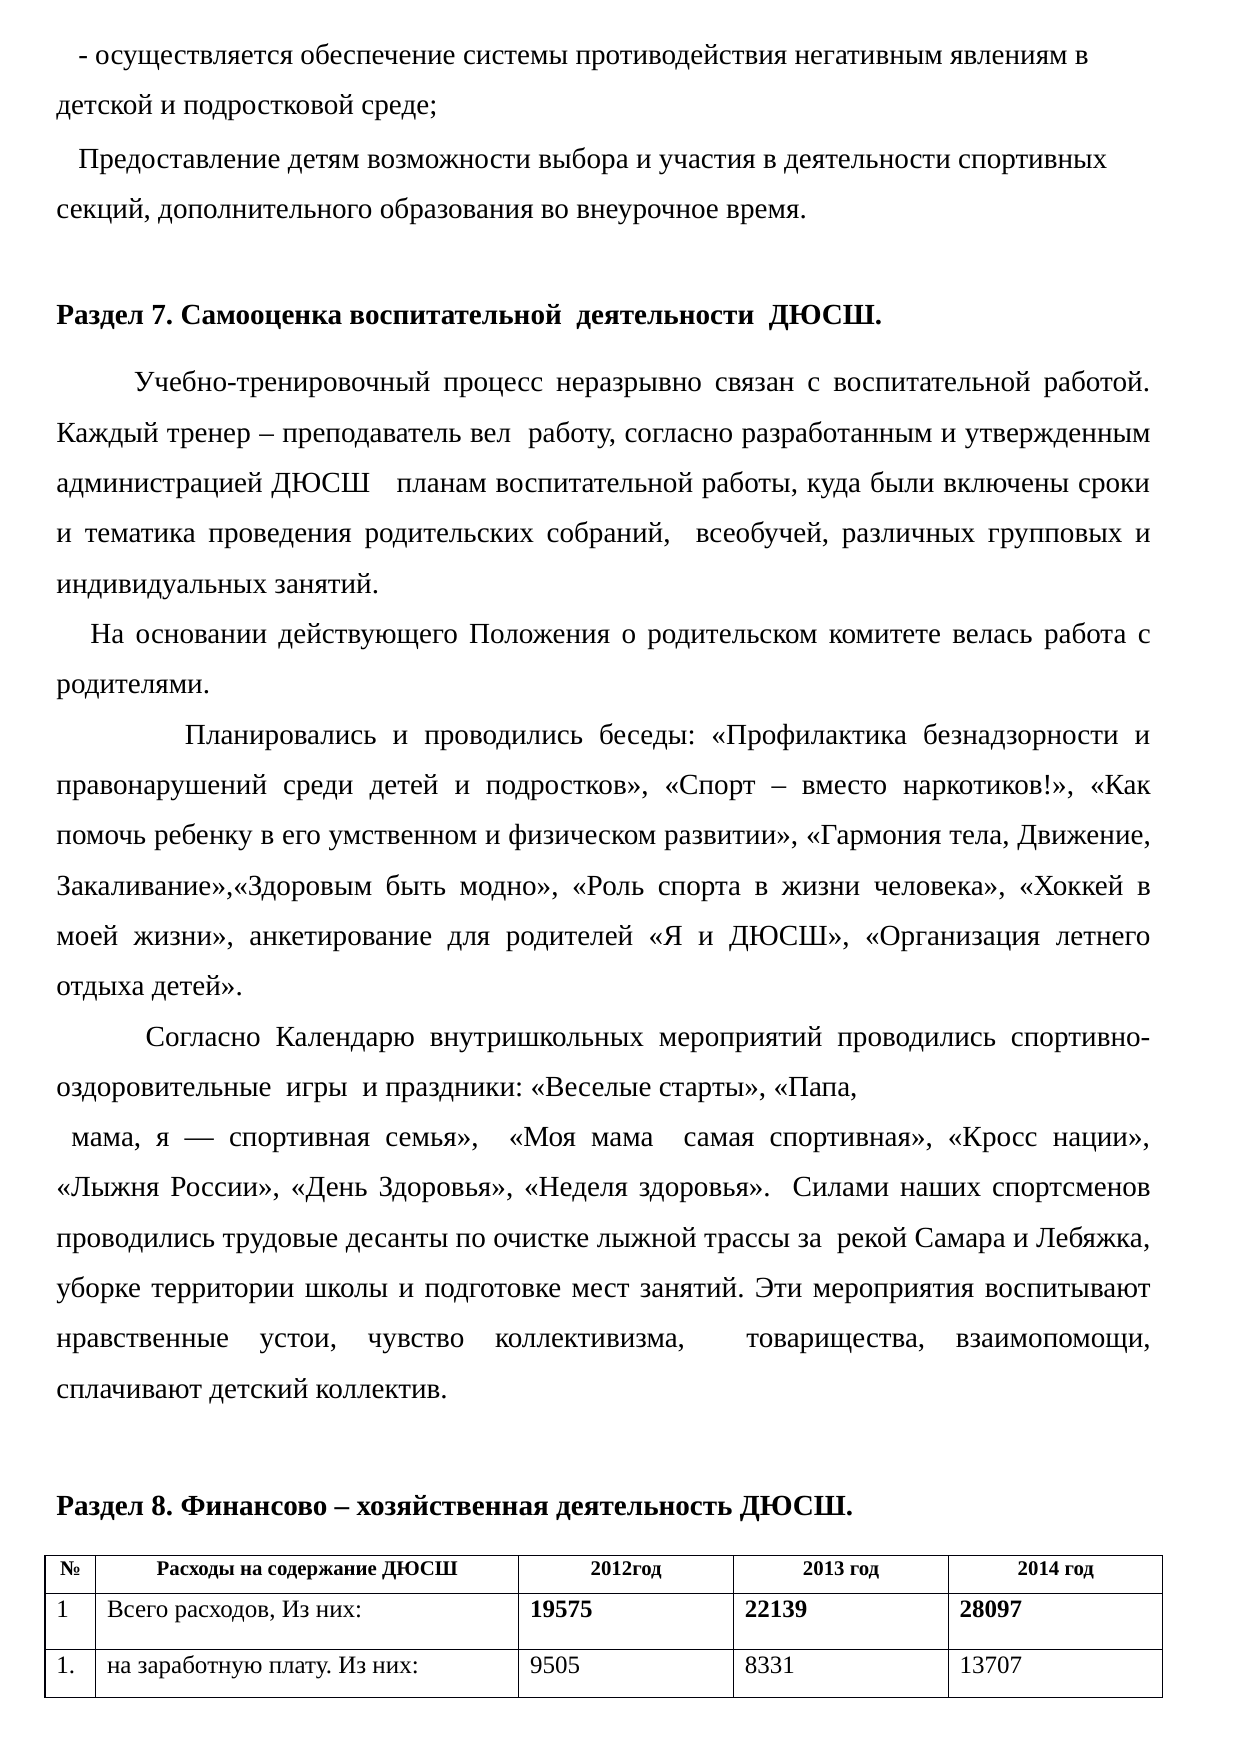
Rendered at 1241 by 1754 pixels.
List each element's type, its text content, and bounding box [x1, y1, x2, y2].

table_cell 9505 [519, 1650, 733, 1697]
table_cell 1 [46, 1594, 95, 1649]
table_header 2014 год [949, 1556, 1162, 1593]
table_cell 13707 [949, 1650, 1162, 1697]
text Раздел 7. Самооценка воспитательной деятельности ДЮСШ. [56, 297, 1152, 331]
table_cell на заработную плату. Из них: [96, 1650, 518, 1697]
table_cell Всего расходов, Из них: [96, 1594, 518, 1649]
text Предоставление детям возможности выбора и участия в деятельности спортивных секций, дополнительного образования во внеурочное время. [56, 141, 1152, 224]
table_cell 22139 [734, 1594, 948, 1649]
text Учебно-тренировочный процесс неразрывно связан с воспитательной работой. Каждый тренер – преподаватель вел работу, согласно разработанным и утвержденным администрацией ДЮСШ планам воспитательной работы, куда были включены сроки и тематика проведения родительских собраний, всеобучей, различных групповых и индивидуальных занятий. [56, 364, 1152, 599]
table_header 2012год [519, 1556, 733, 1593]
table_cell 28097 [949, 1594, 1162, 1649]
table_cell 8331 [734, 1650, 948, 1697]
text - осуществляется обеспечение системы противодействия негативным явлениям в детской и подростковой среде; [56, 37, 1152, 121]
table_header № [46, 1556, 95, 1593]
table_header Расходы на содержание ДЮСШ [96, 1556, 518, 1593]
text мама, я — спортивная семья», «Моя мама самая спортивная», «Кросс нации», «Лыжня России», «День Здоровья», «Неделя здоровья». Силами наших спортсменов проводились трудовые десанты по очистке лыжной трассы за рекой Самара и Лебяжка, уборке территории школы и подготовке мест занятий. Эти мероприятия воспитывают нравственные устои, чувство коллективизма, товарищества, взаимопомощи, сплачивают детский коллектив. [56, 1119, 1152, 1404]
table_header 2013 год [734, 1556, 948, 1593]
text Раздел 8. Финансово – хозяйственная деятельность ДЮСШ. [56, 1488, 1152, 1522]
table_cell 1. [46, 1650, 95, 1697]
text На основании действующего Положения о родительском комитете велась работа с родителями. [56, 616, 1152, 700]
text Планировались и проводились беседы: «Профилактика безнадзорности и правонарушений среди детей и подростков», «Спорт – вместо наркотиков!», «Как помочь ребенку в его умственном и физическом развитии», «Гармония тела, Движение, Закаливание»,«Здоровым быть модно», «Роль спорта в жизни человека», «Хоккей в моей жизни», анкетирование для родителей «Я и ДЮСШ», «Организация летнего отдыха детей». [56, 717, 1152, 1002]
table_cell 19575 [519, 1594, 733, 1649]
text Согласно Календарю внутришкольных мероприятий проводились спортивно-оздоровительные игры и праздники: «Веселые старты», «Папа, [56, 1019, 1152, 1102]
